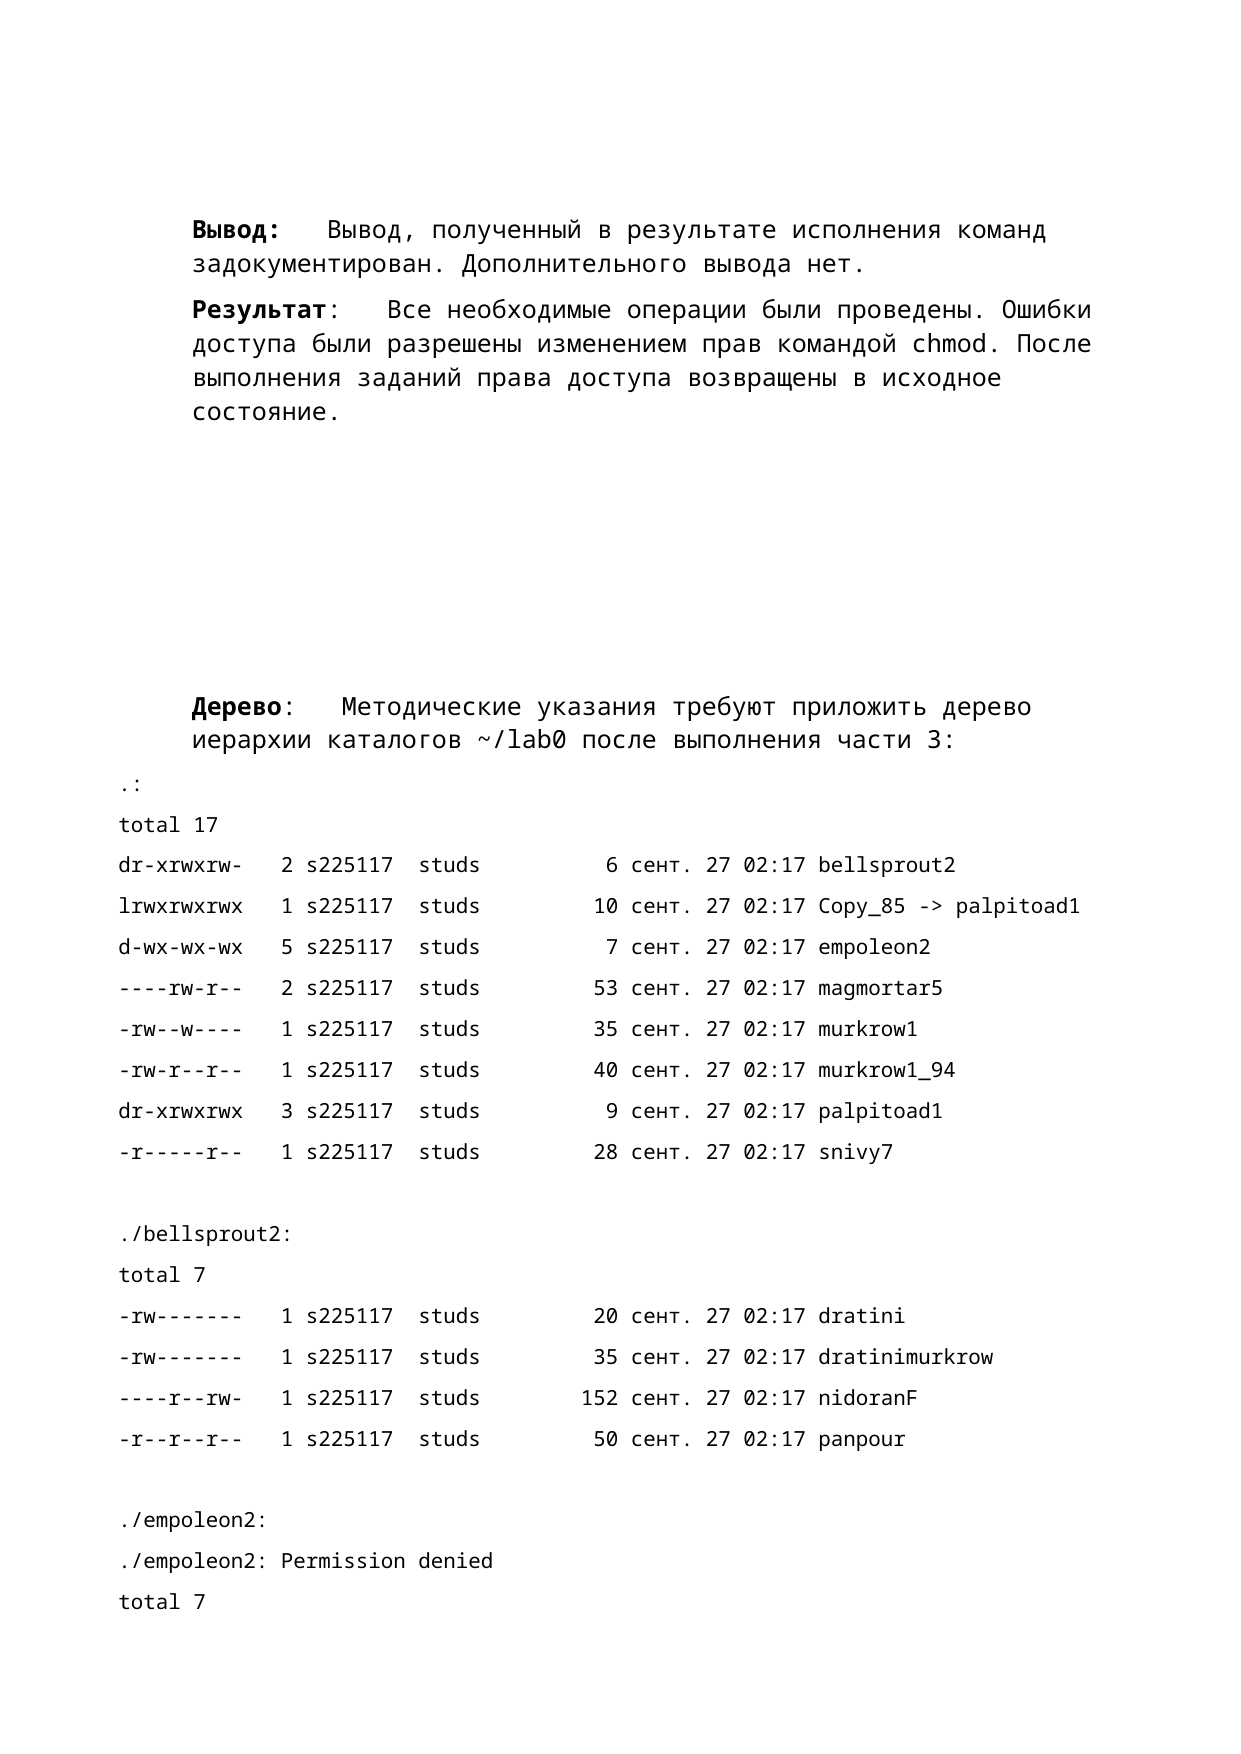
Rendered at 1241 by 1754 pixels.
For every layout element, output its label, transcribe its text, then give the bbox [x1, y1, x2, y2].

text total 7 [118, 1587, 1122, 1616]
text -rw------- 1 s225117 studs 35 сент. 27 02:17 dratinimurkrow [118, 1342, 1122, 1370]
text Результат: Все необходимые операции были проведены. Ошибки доступа были разрешены изменением прав командой chmod. После выполнения заданий права доступа возвращены в исходное состояние. [192, 292, 1122, 428]
text d-wx-wx-wx 5 s225117 studs 7 сент. 27 02:17 empoleon2 [118, 932, 1122, 961]
text -r-----r-- 1 s225117 studs 28 сент. 27 02:17 snivy7 [118, 1137, 1122, 1166]
text ----r--rw- 1 s225117 studs 152 сент. 27 02:17 nidoranF [118, 1383, 1122, 1411]
text Дерево: Методические указания требуют приложить дерево иерархии каталогов ~/lab0 после выполнения части 3: [192, 688, 1122, 756]
text Вывод: Вывод, полученный в результате исполнения команд задокументирован. Дополнительного вывода нет. [192, 211, 1122, 279]
text .: [118, 769, 1122, 797]
text -r--r--r-- 1 s225117 studs 50 сент. 27 02:17 panpour [118, 1424, 1122, 1452]
text ----rw-r-- 2 s225117 studs 53 сент. 27 02:17 magmortar5 [118, 973, 1122, 1002]
text total 7 [118, 1260, 1122, 1288]
text total 17 [118, 810, 1122, 838]
text -rw-r--r-- 1 s225117 studs 40 сент. 27 02:17 murkrow1_94 [118, 1055, 1122, 1084]
text ./bellsprout2: [118, 1219, 1122, 1247]
text ./empoleon2: [118, 1506, 1122, 1534]
text dr-xrwxrw- 2 s225117 studs 6 сент. 27 02:17 bellsprout2 [118, 851, 1122, 879]
text -rw------- 1 s225117 studs 20 сент. 27 02:17 dratini [118, 1301, 1122, 1329]
text -rw--w---- 1 s225117 studs 35 сент. 27 02:17 murkrow1 [118, 1014, 1122, 1043]
text dr-xrwxrwx 3 s225117 studs 9 сент. 27 02:17 palpitoad1 [118, 1096, 1122, 1125]
text ./empoleon2: Permission denied [118, 1547, 1122, 1575]
text lrwxrwxrwx 1 s225117 studs 10 сент. 27 02:17 Copy_85 -> palpitoad1 [118, 892, 1122, 920]
